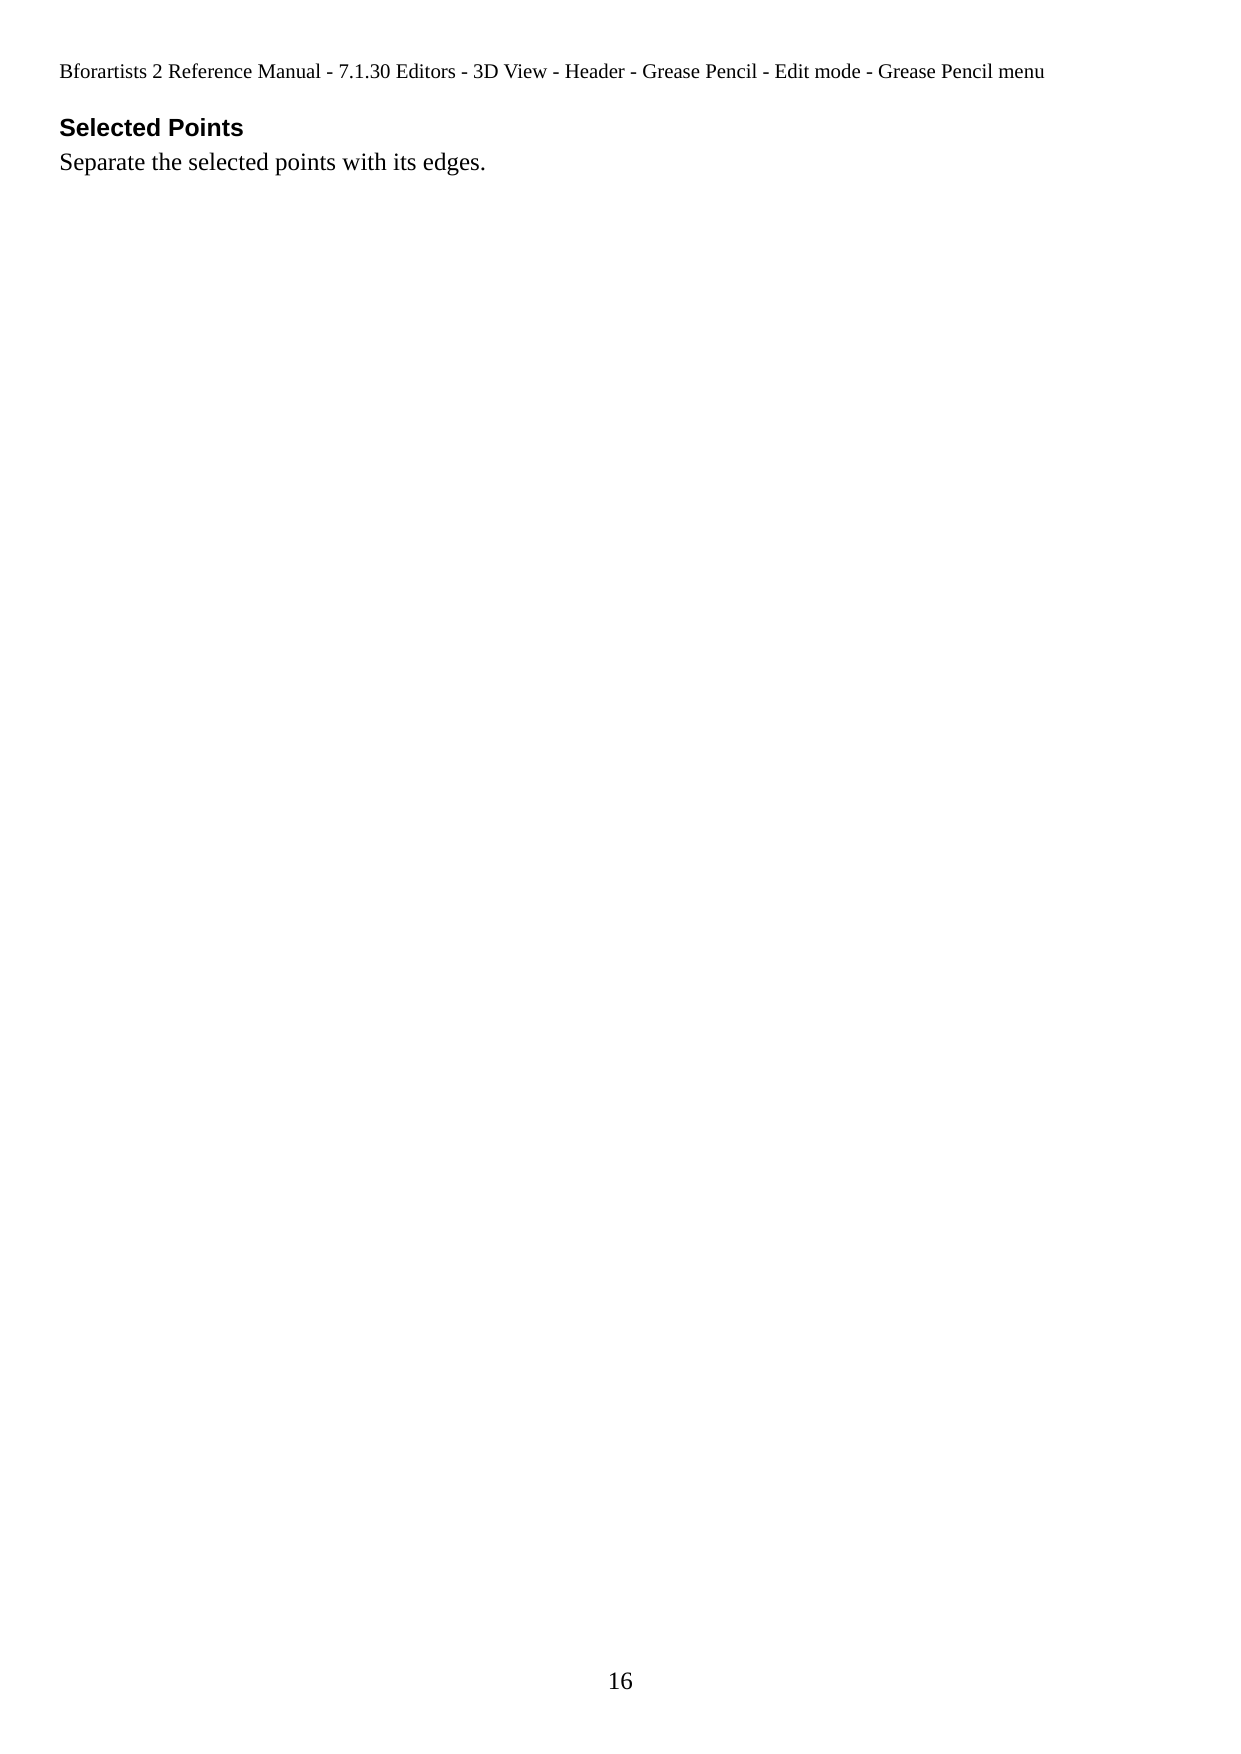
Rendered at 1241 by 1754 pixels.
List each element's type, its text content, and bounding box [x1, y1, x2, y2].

text Separate the selected points with its edges. [59, 147, 1181, 176]
subtitle Selected Points [59, 113, 1181, 141]
